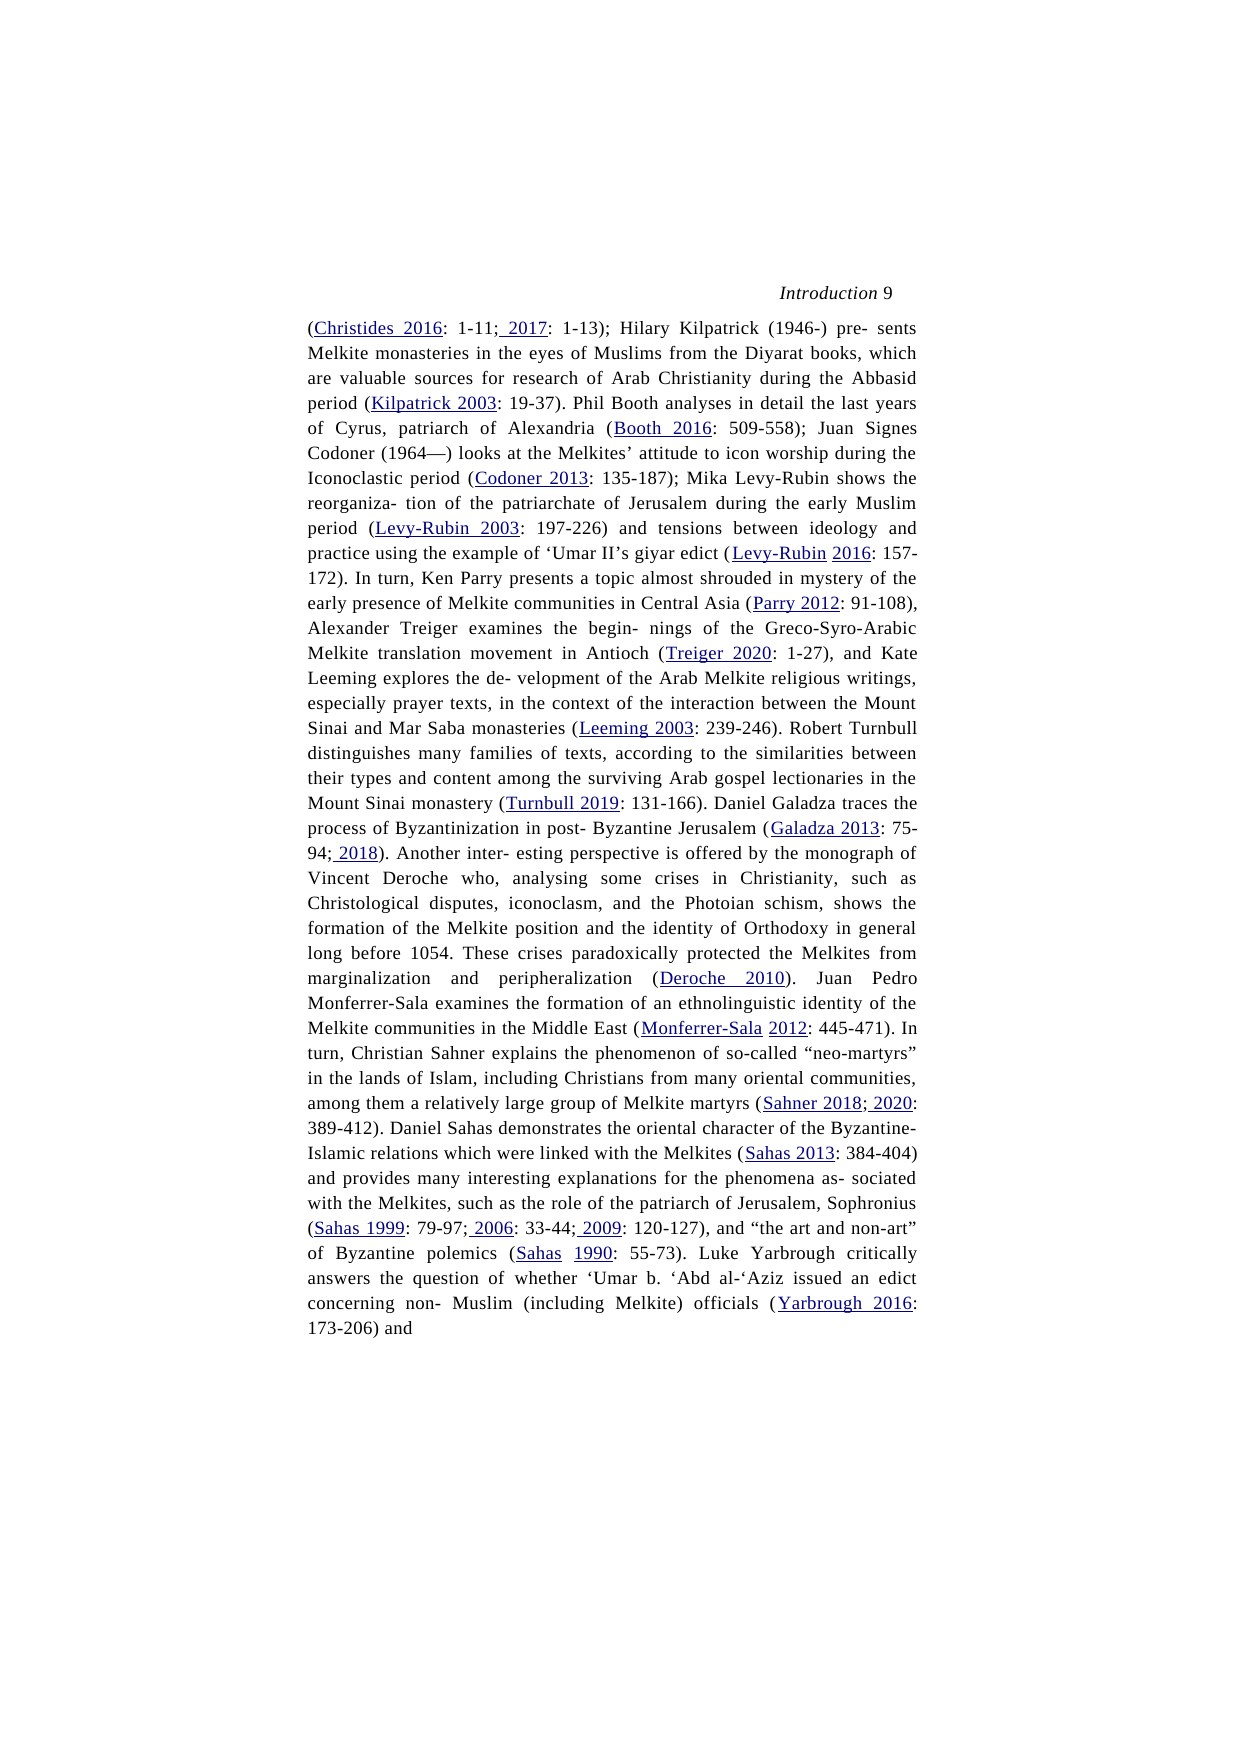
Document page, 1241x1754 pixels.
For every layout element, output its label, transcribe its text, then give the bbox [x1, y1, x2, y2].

text Introduction 9 [779, 285, 920, 303]
text (Christides 2016: 1-11; 2017: 1-13); Hilary Kilpatrick (1946-) pre- sents Melkite monasteries in the eyes of Muslims from the Diyarat books, which are valuable sources for research of Arab Christianity during the Abbasid period (Kilpatrick 2003: 19-37). Phil Booth analyses in detail the last years of Cyrus, patriarch of Alexandria (Booth 2016: 509-558); Juan Signes Codoner (1964—) looks at the Melkites’ attitude to icon worship during the Iconoclastic period (Codoner 2013: 135-187); Mika Levy-Rubin shows the reorganiza- tion of the patriarchate of Jerusalem during the early Muslim period (Levy-Rubin 2003: 197-226) and tensions between ideology and practice using the example of ‘Umar II’s giyar edict (Levy-Rubin 2016: 157-172). In turn, Ken Parry presents a topic almost shrouded in mystery of the early presence of Melkite communities in Central Asia (Parry 2012: 91-108), Alexander Treiger examines the begin- nings of the Greco-Syro-Arabic Melkite translation movement in Antioch (Treiger 2020: 1-27), and Kate Leeming explores the de- velopment of the Arab Melkite religious writings, especially prayer texts, in the context of the interaction between the Mount Sinai and Mar Saba monasteries (Leeming 2003: 239-246). Robert Turnbull distinguishes many families of texts, according to the similarities between their types and content among the surviving Arab gospel lectionaries in the Mount Sinai monastery (Turnbull 2019: 131-166). Daniel Galadza traces the process of Byzantinization in post- Byzantine Jerusalem (Galadza 2013: 75-94; 2018). Another inter- esting perspective is offered by the monograph of Vincent Deroche who, analysing some crises in Christianity, such as Christological disputes, iconoclasm, and the Photoian schism, shows the formation of the Melkite position and the identity of Orthodoxy in general long before 1054. These crises paradoxically protected the Melkites from marginalization and peripheralization (Deroche 2010). Juan Pedro Monferrer-Sala examines the formation of an ethnolinguistic identity of the Melkite communities in the Middle East (Monferrer-Sala 2012: 445-471). In turn, Christian Sahner explains the phenomenon of so-called “neo-martyrs” in the lands of Islam, including Christians from many oriental communities, among them a relatively large group of Melkite martyrs (Sahner 2018; 2020: 389-412). Daniel Sahas demonstrates the oriental character of the Byzantine-Islamic relations which were linked with the Melkites (Sahas 2013: 384-404) and provides many interesting explanations for the phenomena as- sociated with the Melkites, such as the role of the patriarch of Jerusalem, Sophronius (Sahas 1999: 79-97; 2006: 33-44; 2009: 120-127), and “the art and non-art” of Byzantine polemics (Sahas 1990: 55-73). Luke Yarbrough critically answers the question of whether ‘Umar b. ‘Abd al-‘Aziz issued an edict concerning non- Muslim (including Melkite) officials (Yarbrough 2016: 173-206) and [307, 315, 918, 1340]
